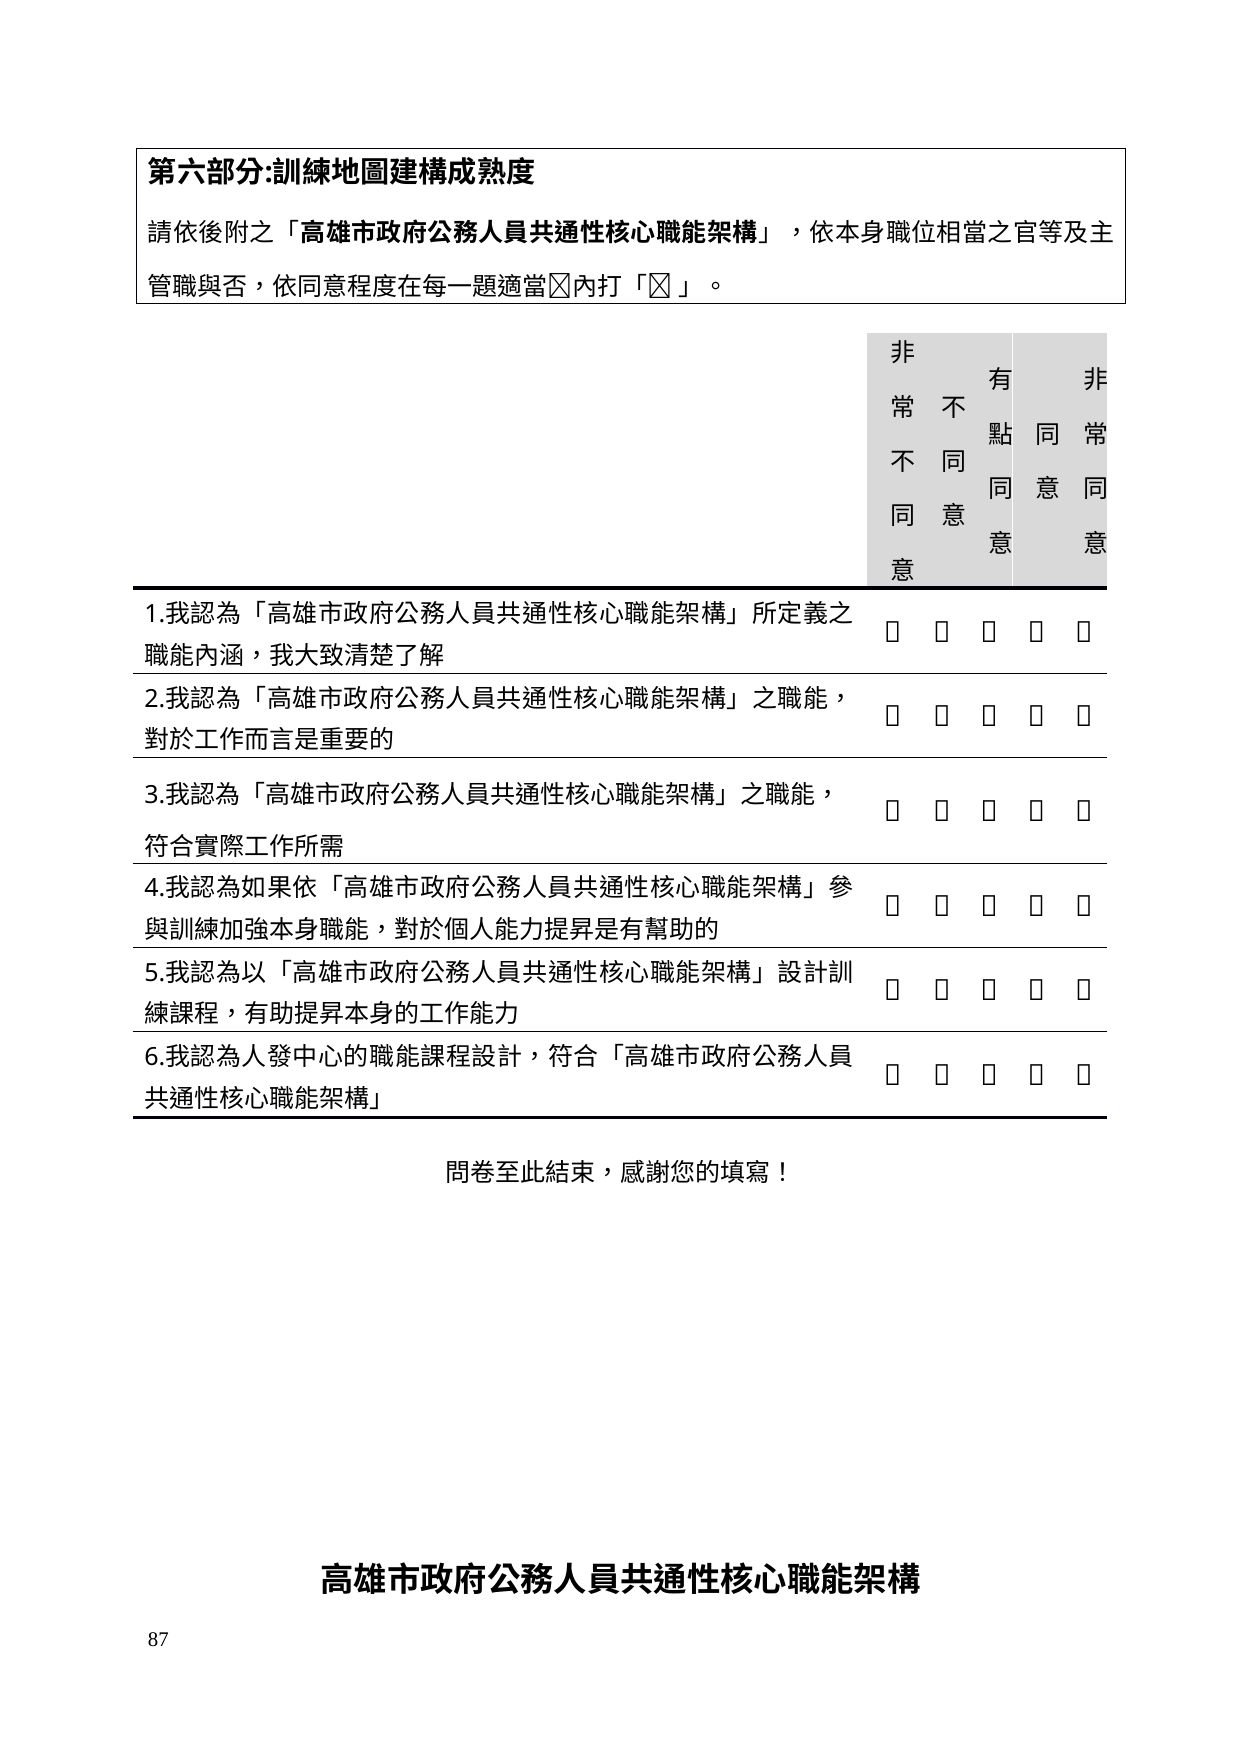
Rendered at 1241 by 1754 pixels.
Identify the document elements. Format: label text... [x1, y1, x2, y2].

table_cell 我認為人發中心的職能課程設計，符合「高雄市政府公務人員共通性核心職能架構」 [133, 1032, 867, 1116]
table_cell  [1013, 758, 1060, 862]
table_cell 我認為「高雄市政府公務人員共通性核心職能架構」所定義之職能內涵，我大致清楚了解 [133, 590, 867, 673]
table_cell  [1060, 590, 1107, 673]
table_cell  [867, 1032, 918, 1116]
table_cell  [1060, 1032, 1107, 1116]
table_cell  [918, 864, 965, 947]
table_header 非常同意 [1060, 333, 1107, 586]
table_cell  [918, 948, 965, 1031]
table_cell 我認為如果依「高雄市政府公務人員共通性核心職能架構」參與訓練加強本身職能，對於個人能力提昇是有幫助的 [133, 864, 867, 947]
table_cell  [867, 758, 918, 862]
table_cell  [867, 864, 918, 947]
table_cell  [965, 864, 1012, 947]
table_cell  [965, 948, 1012, 1031]
table_cell  [965, 590, 1012, 673]
table_cell  [1060, 758, 1107, 862]
table_cell  [1013, 1032, 1060, 1116]
table_cell  [1013, 674, 1060, 757]
table_cell  [867, 674, 918, 757]
table_cell  [1060, 948, 1107, 1031]
table_header 有點同意 [965, 333, 1012, 586]
text 問卷至此結束，感謝您的填寫！ [148, 1153, 1092, 1189]
table_header 第六部分:訓練地圖建構成熟度 請依後附之「高雄市政府公務人員共通性核心職能架構」，依本身職位相當之官等及主管職與否，依同意程度在每一題適當內打「 」。 [137, 149, 1125, 303]
table_cell  [1013, 864, 1060, 947]
table_cell  [965, 1032, 1012, 1116]
table_cell  [867, 590, 918, 673]
table_header 同意 [1013, 333, 1060, 586]
table_cell  [918, 758, 965, 862]
table_cell  [1060, 674, 1107, 757]
table_cell  [867, 948, 918, 1031]
table_cell  [965, 758, 1012, 862]
table_cell  [918, 674, 965, 757]
table_header 不同意 [918, 333, 965, 586]
table_cell 我認為「高雄市政府公務人員共通性核心職能架構」之職能，符合實際工作所需 [133, 758, 867, 862]
text 高雄市政府公務人員共通性核心職能架構 [148, 1552, 1092, 1601]
table_cell  [1013, 948, 1060, 1031]
table_cell  [1060, 864, 1107, 947]
table_cell 我認為以「高雄市政府公務人員共通性核心職能架構」設計訓練課程，有助提昇本身的工作能力 [133, 948, 867, 1031]
table_header 非常不同意 [867, 333, 918, 586]
table_cell  [918, 590, 965, 673]
table_cell  [1013, 590, 1060, 673]
table_cell  [965, 674, 1012, 757]
table_cell  [918, 1032, 965, 1116]
table_cell 我認為「高雄市政府公務人員共通性核心職能架構」之職能，對於工作而言是重要的 [133, 674, 867, 757]
table_header [133, 333, 867, 586]
